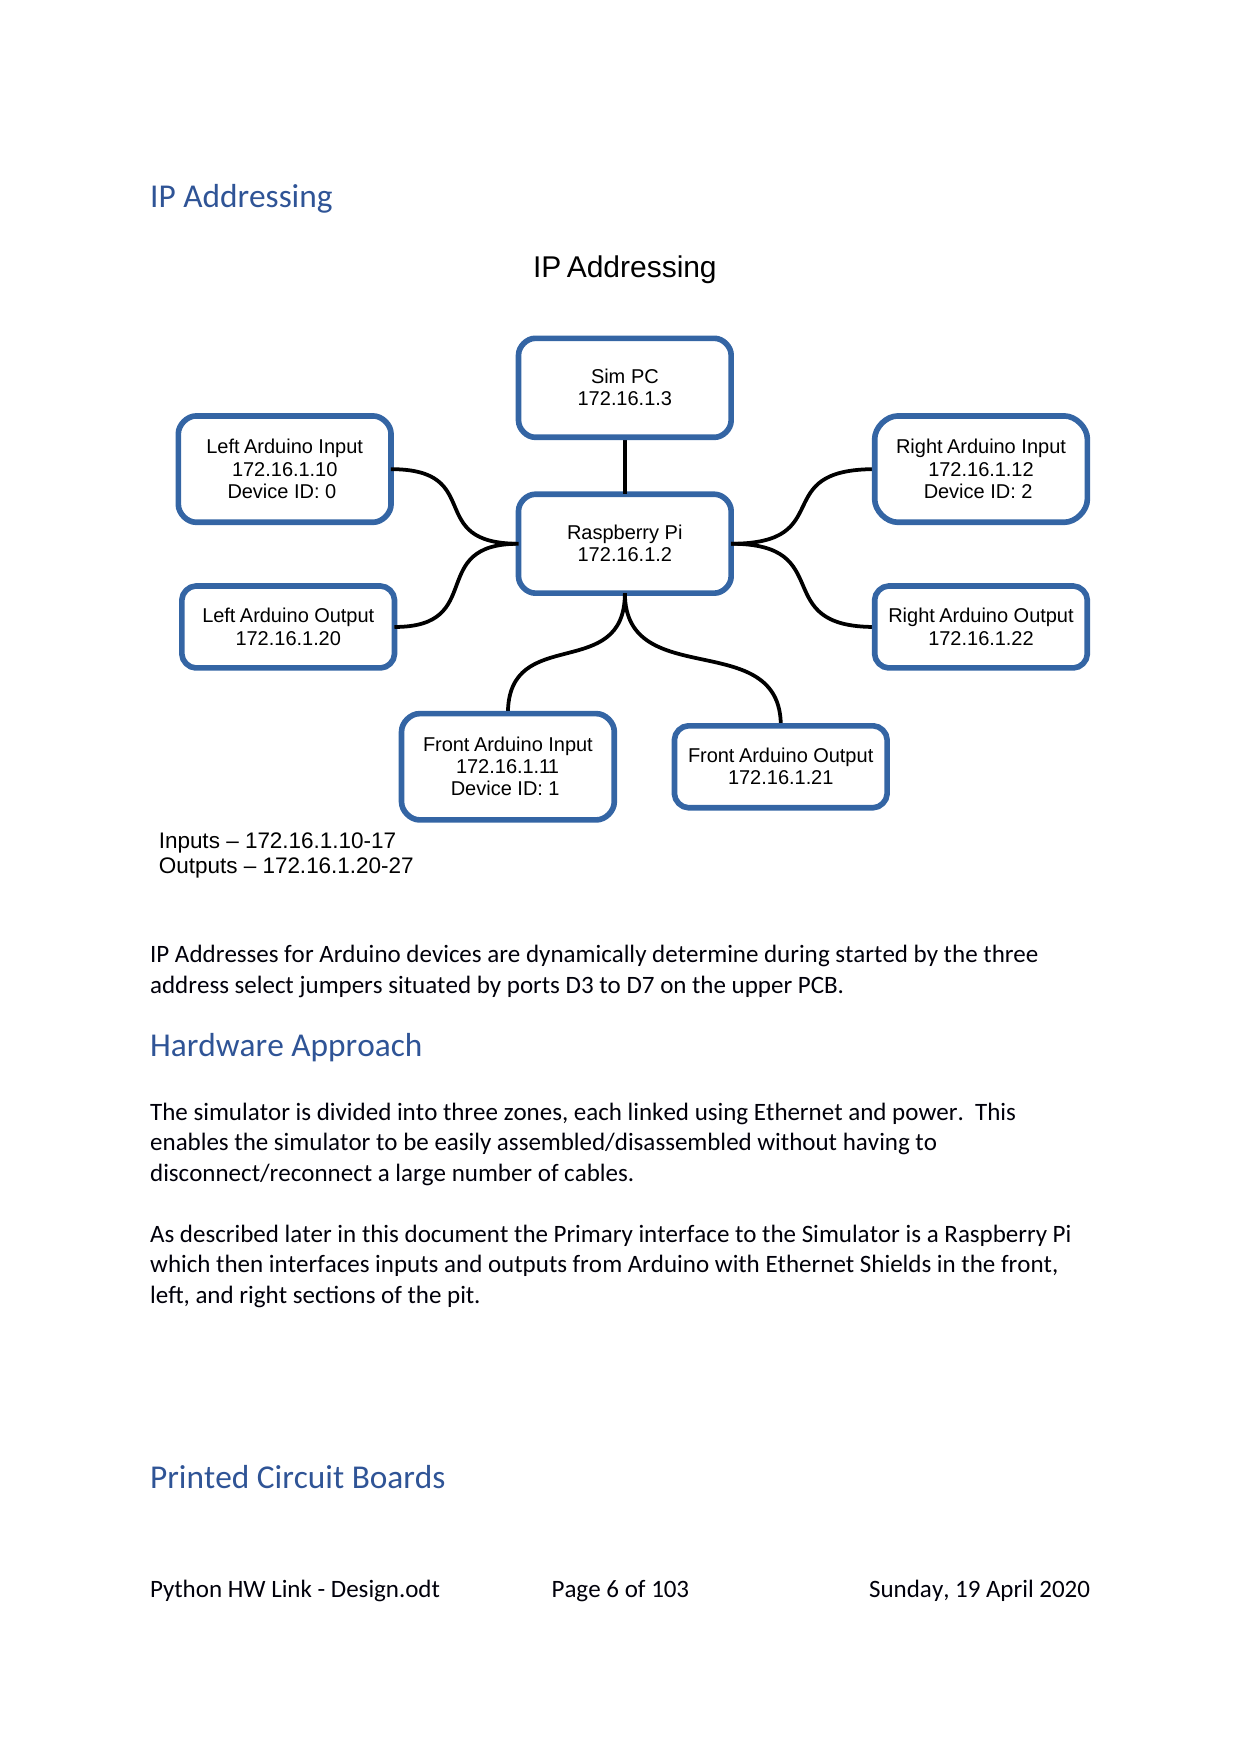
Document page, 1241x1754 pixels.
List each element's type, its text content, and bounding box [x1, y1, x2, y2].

text The simulator is divided into three zones, each linked using Ethernet and power. This enables the simulator to be easily assembled/disassembled without having to disconnect/reconnect a large number of cables. [150, 1096, 1090, 1187]
subtitle Hardware Approach [150, 1024, 1090, 1065]
text IP Addresses for Arduino devices are dynamically determine during started by the three address select jumpers situated by ports D3 to D7 on the upper PCB. [150, 938, 1090, 999]
subtitle Printed Circuit Boards [150, 1456, 1090, 1497]
text As described later in this document the Primary interface to the Simulator is a Raspberry Pi which then interfaces inputs and outputs from Arduino with Ethernet Shields in the front, left, and right sections of the pit. [150, 1218, 1090, 1309]
subtitle IP Addressing [150, 175, 1090, 216]
